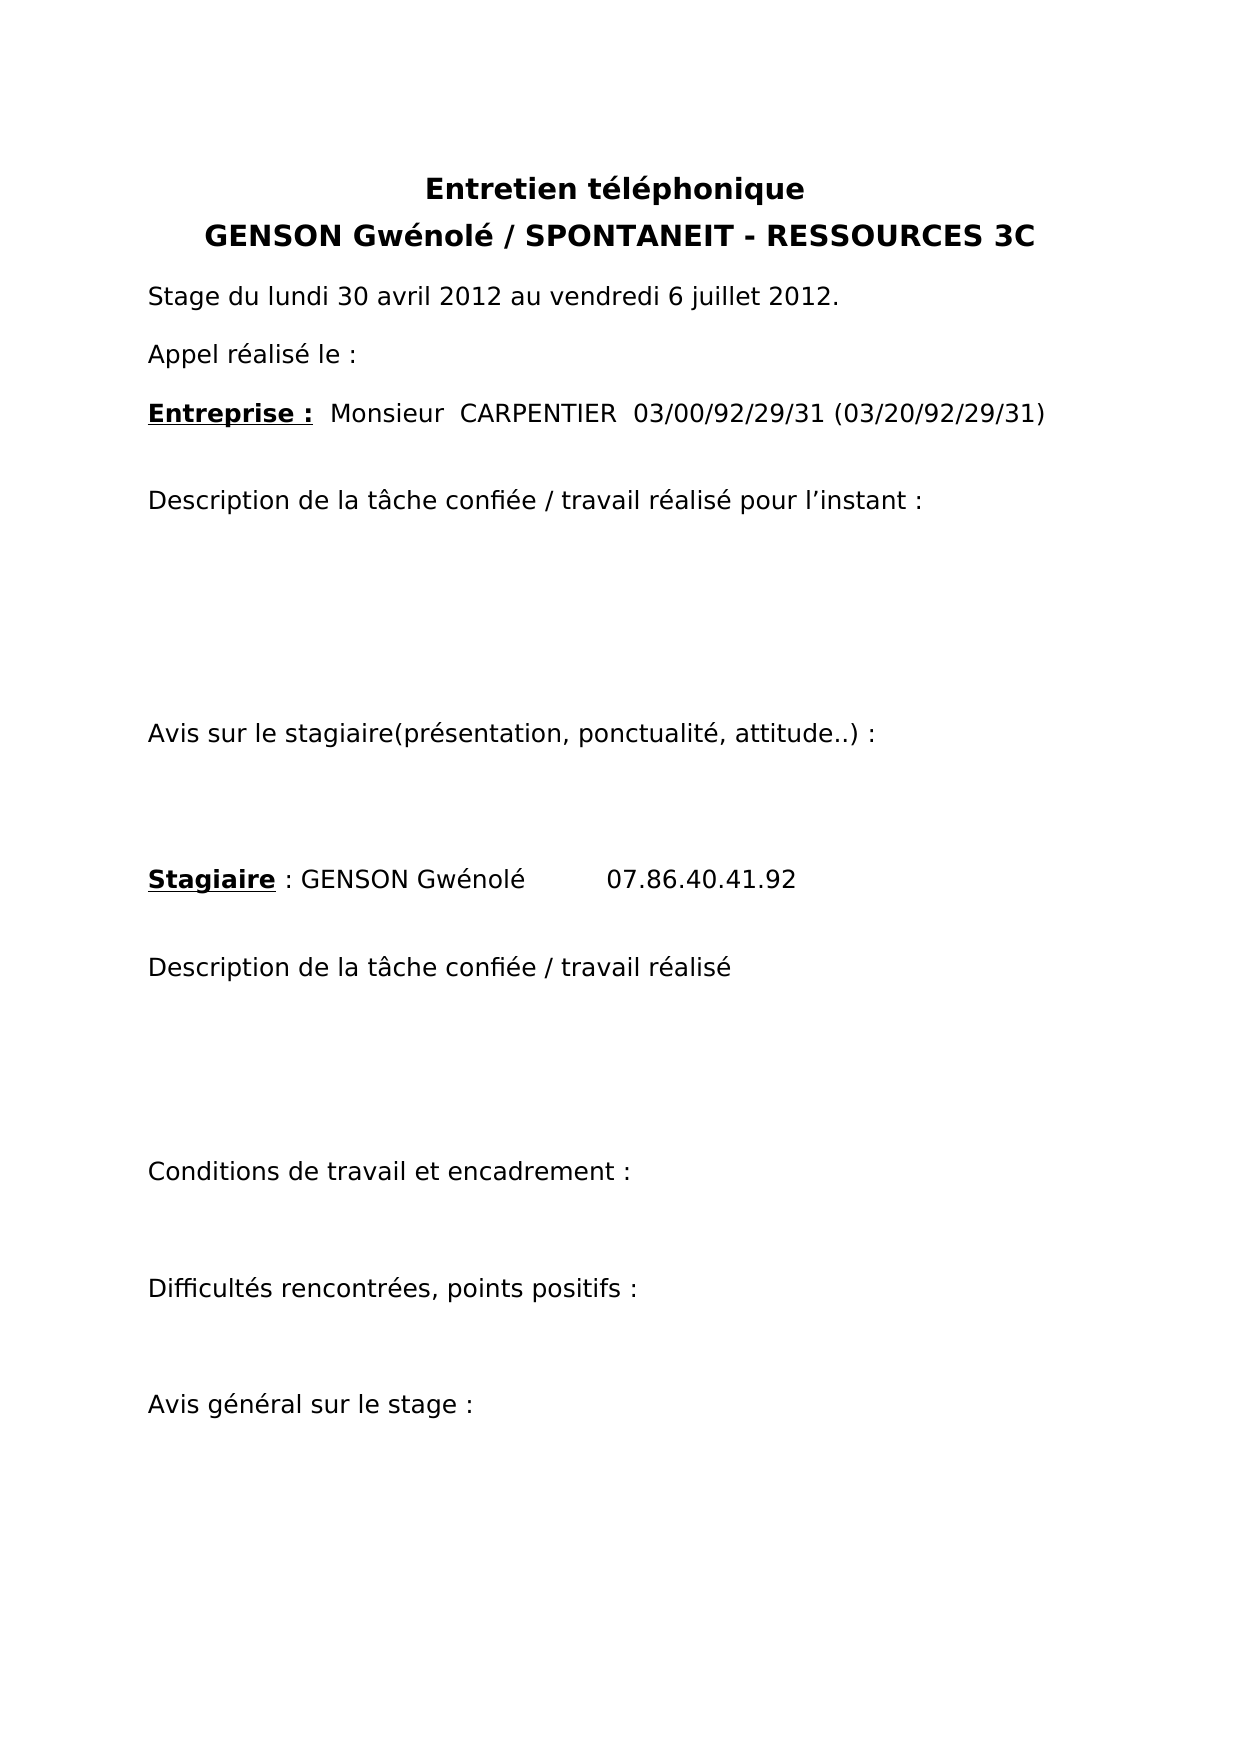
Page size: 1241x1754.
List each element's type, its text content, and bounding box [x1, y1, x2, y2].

text Difficultés rencontrées, points positifs : [148, 1274, 1093, 1303]
text Entreprise : Monsieur CARPENTIER 03/00/92/29/31 (03/20/92/29/31) [148, 399, 1093, 428]
text GENSON Gwénolé / SPONTANEIT - RESSOURCES 3C [148, 219, 1093, 253]
text Description de la tâche confiée / travail réalisé [148, 953, 1093, 982]
subtitle Entretien téléphonique [148, 173, 1093, 207]
text Stage du lundi 30 avril 2012 au vendredi 6 juillet 2012. [148, 282, 1093, 311]
text Description de la tâche confiée / travail réalisé pour l’instant : [148, 486, 1093, 516]
text Conditions de travail et encadrement : [148, 1157, 1093, 1186]
text Appel réalisé le : [148, 341, 1093, 370]
text Stagiaire : GENSON Gwénolé 07.86.40.41.92 [148, 866, 1093, 895]
text Avis général sur le stage : [148, 1391, 1093, 1420]
text Avis sur le stagiaire(présentation, ponctualité, attitude..) : [148, 720, 1093, 749]
